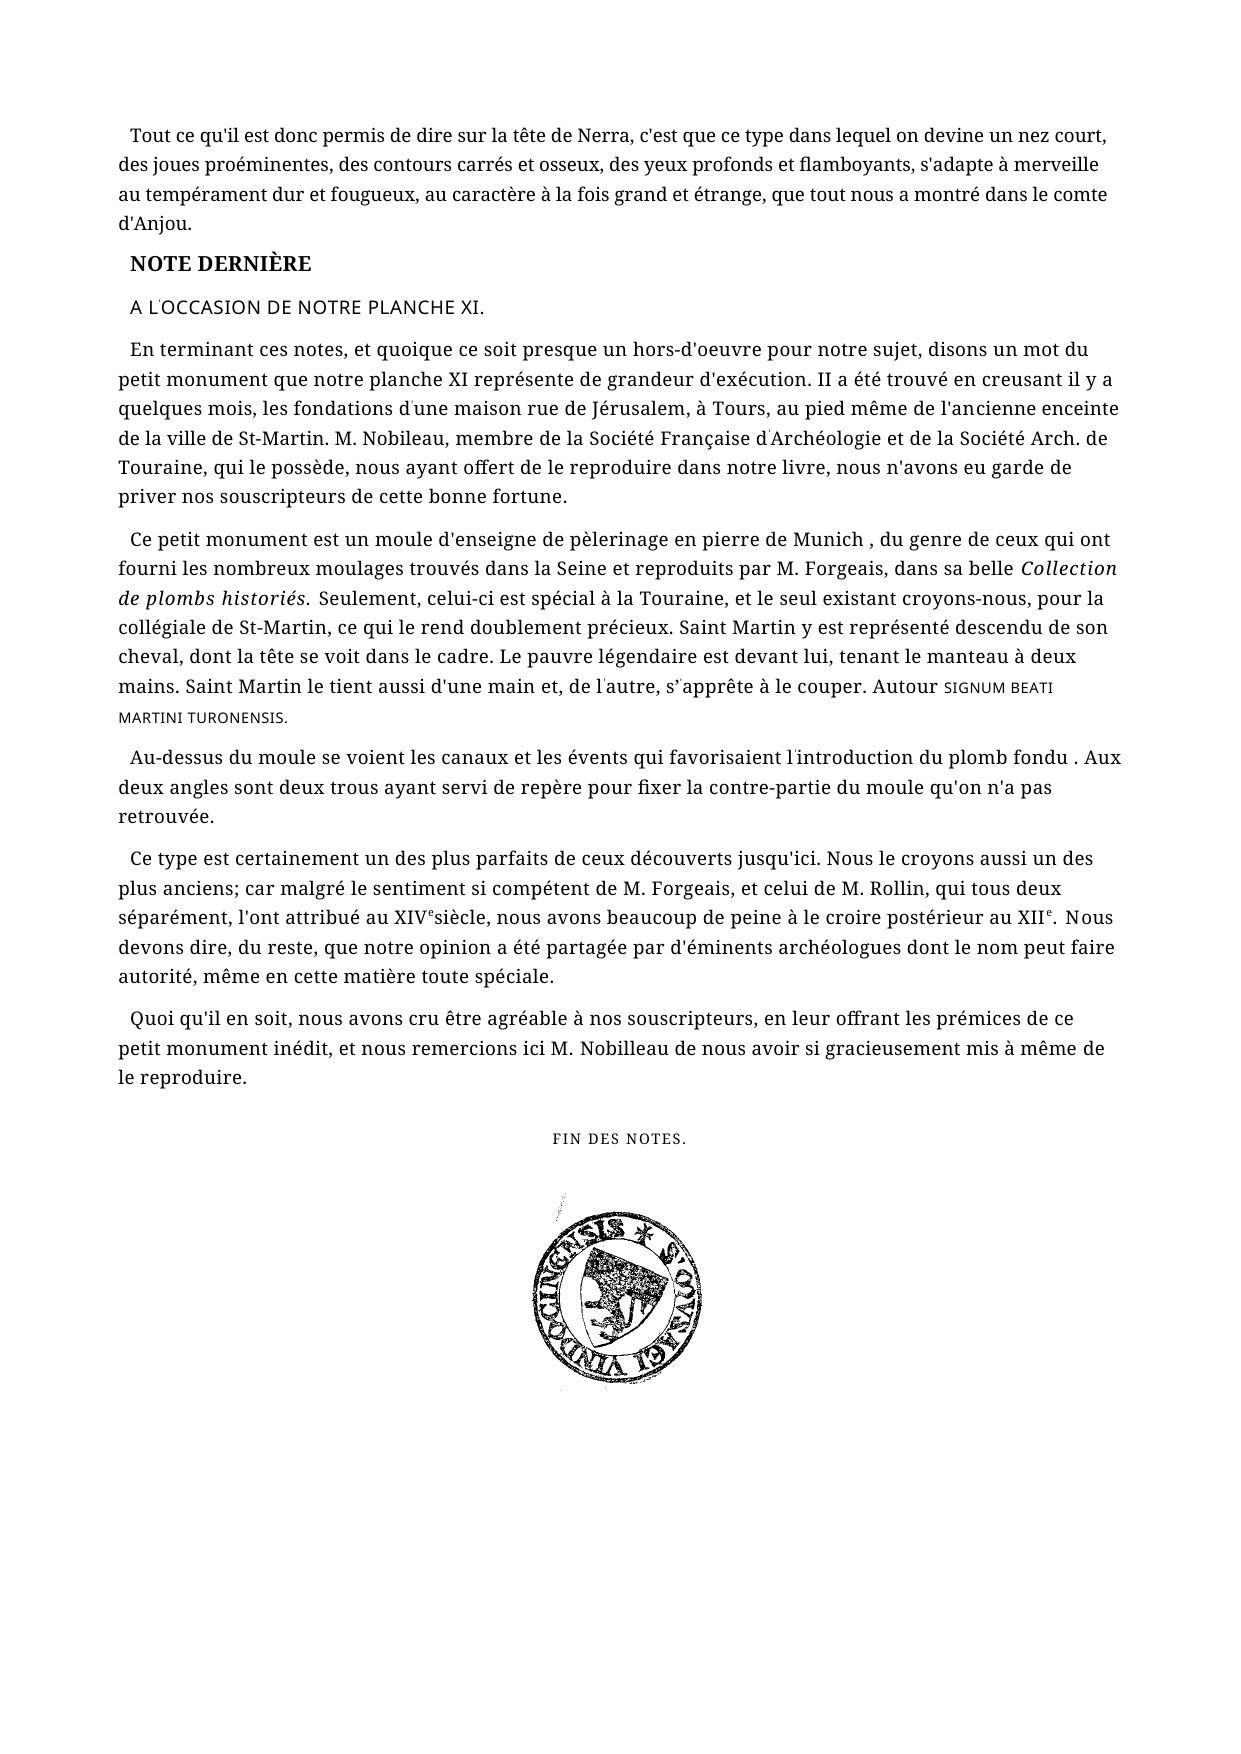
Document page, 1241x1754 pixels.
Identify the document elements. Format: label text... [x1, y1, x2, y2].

text En terminant ces notes, et quoique ce soit presque un hors-d'oeuvre pour notre sujet, disons un mot du petit monument que notre planche XI représente de grandeur d'exécution. II a été trouvé en creusant il y a quelques mois, les fondations d'une maison rue de Jérusalem, à Tours, au pied même de l'ancienne enceinte de la ville de St-Martin. M. Nobileau, membre de la Société Française d'Archéologie et de la Société Arch. de Touraine, qui le possède, nous ayant offert de le reproduire dans notre livre, nous n'avons eu garde de priver nos souscripteurs de cette bonne fortune. [118, 332, 1122, 509]
text Ce type est certainement un des plus parfaits de ceux découverts jusqu'ici. Nous le croyons aussi un des plus anciens; car malgré le sentiment si compétent de M. Forgeais, et celui de M. Rollin, qui tous deux séparément, l'ont attribué au XIVesiècle, nous avons beaucoup de peine à le croire postérieur au XIIe. Nous devons dire, du reste, que notre opinion a été partagée par d'éminents archéologues dont le nom peut faire autorité, même en cette matière toute spéciale. [118, 842, 1122, 989]
picture [532, 1193, 705, 1391]
text Au-dessus du moule se voient les canaux et les évents qui favorisaient l'introduction du plomb fondu . Aux deux angles sont deux trous ayant servi de repère pour fixer la contre-partie du moule qu'on n'a pas retrouvée. [118, 741, 1122, 829]
text Ce petit monument est un moule d'enseigne de pèlerinage en pierre de Munich , du genre de ceux qui ont fourni les nombreux moulages trouvés dans la Seine et reproduits par M. Forgeais, dans sa belle Collection de plombs historiés. Seulement, celui-ci est spécial à la Touraine, et le seul existant croyons-nous, pour la collégiale de St-Martin, ce qui le rend doublement précieux. Saint Martin y est représenté descendu de son cheval, dont la tête se voit dans le cadre. Le pauvre légendaire est devant lui, tenant le manteau à deux mains. Saint Martin le tient aussi d'une main et, de l'autre, s’'apprête à le couper. Autour SIGNUM BEATI MARTINI TURONENSIS. [118, 522, 1122, 728]
text Tout ce qu'il est donc permis de dire sur la tête de Nerra, c'est que ce type dans lequel on devine un nez court, des joues proéminentes, des contours carrés et osseux, des yeux profonds et flamboyants, s'adapte à merveille au tempérament dur et fougueux, au caractère à la fois grand et étrange, que tout nous a montré dans le comte d'Anjou. [118, 118, 1122, 236]
text NOTE DERNIÈRE [118, 248, 1122, 278]
text FIN DES NOTES. [118, 1129, 1122, 1168]
text Quoi qu'il en soit, nous avons cru être agréable à nos souscripteurs, en leur offrant les prémices de ce petit monument inédit, et nous remercions ici M. Nobilleau de nous avoir si gracieusement mis à même de le reproduire. [118, 1002, 1122, 1090]
text A L'OCCASION DE NOTRE PLANCHE XI. [118, 291, 1122, 320]
